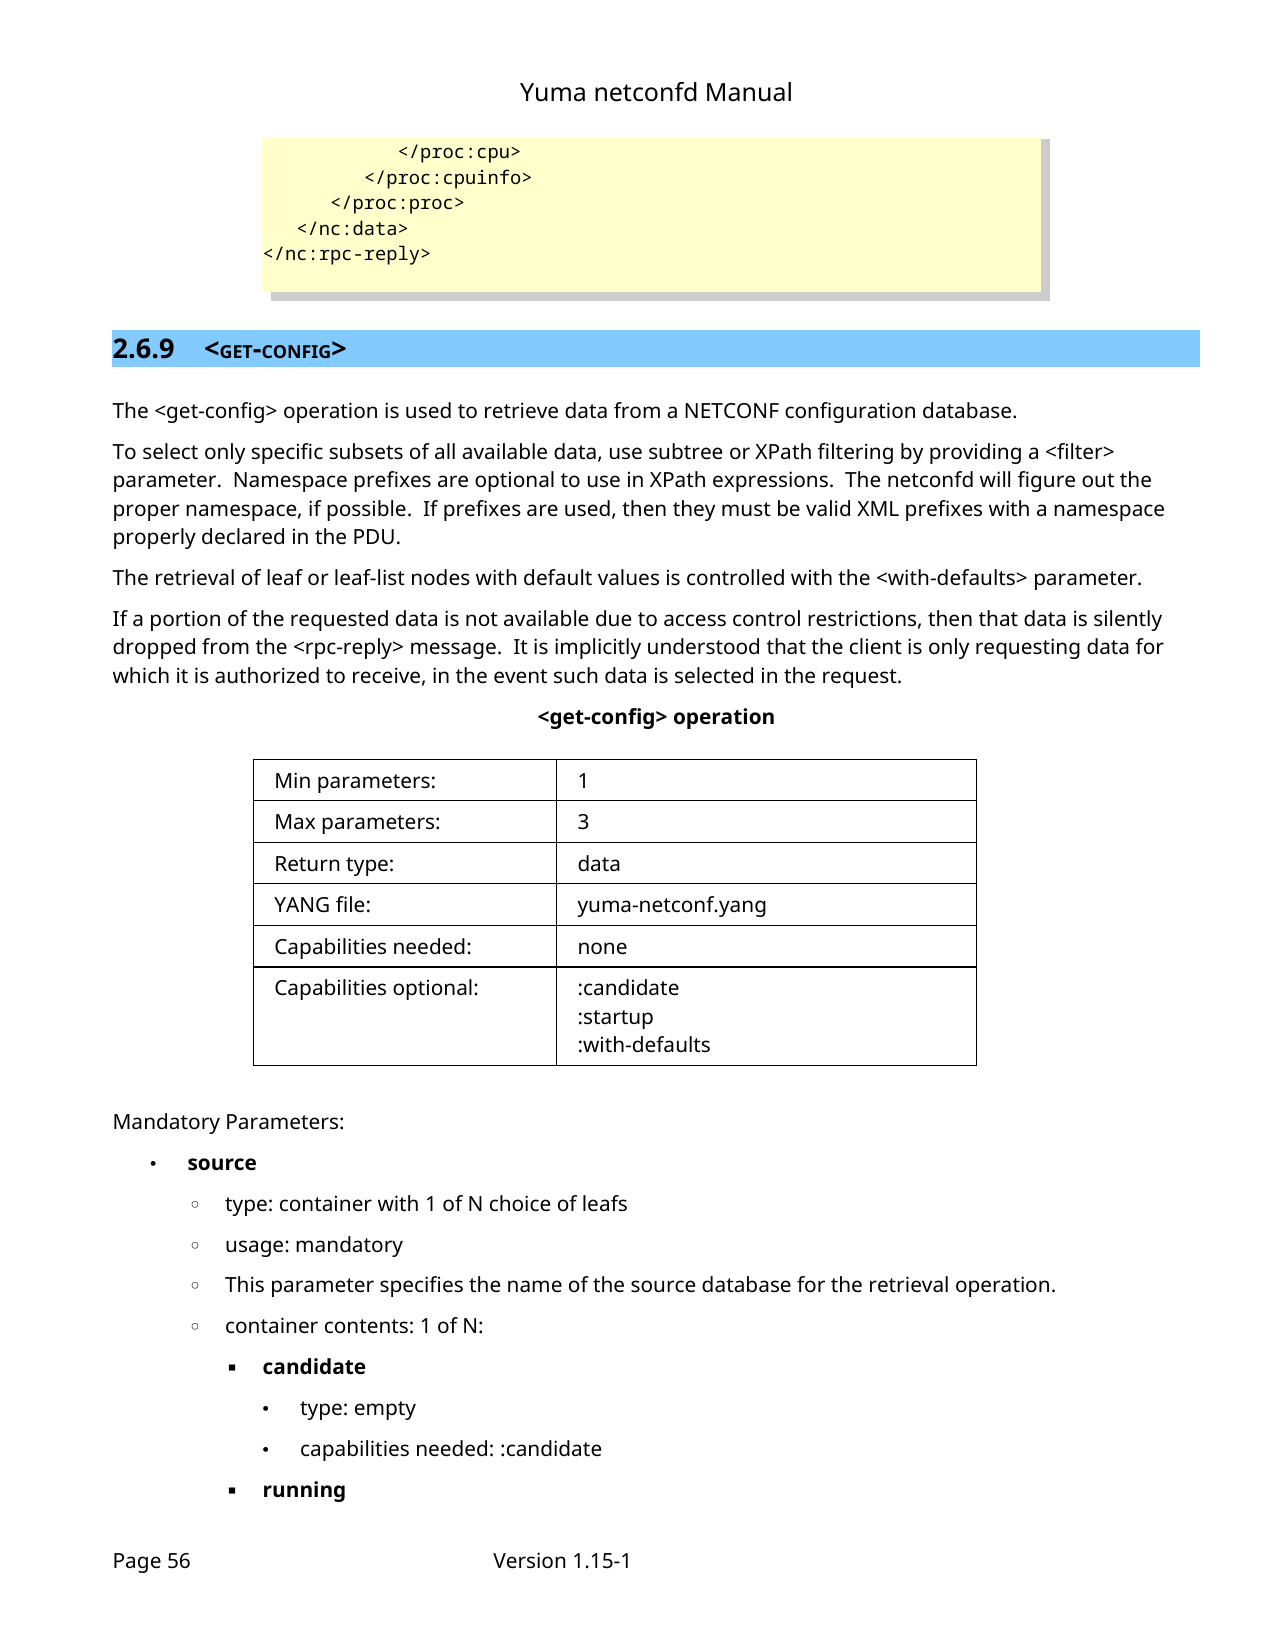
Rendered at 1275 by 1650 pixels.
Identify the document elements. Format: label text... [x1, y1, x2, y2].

table_header 1 [557, 760, 976, 800]
table_cell YANG file: [254, 884, 556, 925]
text The retrieval of leaf or leaf-list nodes with default values is controlled with the <with-defaults> parameter. [112, 563, 1200, 591]
list running [225, 1475, 1200, 1504]
list container contents: 1 of N: [187, 1312, 1200, 1340]
text </proc:cpuinfo> [262, 164, 1041, 189]
list type: container with 1 of N choice of leafs [187, 1189, 1200, 1217]
table_cell Capabilities needed: [254, 926, 556, 966]
list candidate [225, 1352, 1200, 1381]
text </proc:cpu> [262, 138, 1041, 164]
text To select only specific subsets of all available data, use subtree or XPath filtering by providing a <filter> parameter. Namespace prefixes are optional to use in XPath expressions. The netconfd will figure out the proper namespace, if possible. If prefixes are used, then they must be valid XML prefixes with a namespace properly declared in the PDU. [112, 437, 1200, 551]
text Mandatory Parameters: [112, 1107, 1200, 1135]
table_cell none [557, 926, 976, 966]
text If a portion of the requested data is not available due to access control restrictions, then that data is silently dropped from the <rpc-reply> message. It is implicitly understood that the client is only requesting data for which it is authorized to receive, in the event such data is selected in the request. [112, 604, 1200, 689]
text </nc:data> [262, 215, 1041, 241]
list capabilities needed: :candidate [262, 1434, 1200, 1463]
list source [150, 1148, 1200, 1176]
table_cell Return type: [254, 843, 556, 883]
table_header Min parameters: [254, 760, 556, 800]
text </nc:rpc-reply> [262, 241, 1041, 266]
table_cell Max parameters: [254, 801, 556, 842]
text </proc:proc> [262, 189, 1041, 215]
subtitle <get-config> operation [127, 702, 1185, 730]
table_cell data [557, 843, 976, 883]
table_cell 3 [557, 801, 976, 842]
list type: empty [262, 1393, 1200, 1422]
table_cell Capabilities optional: [254, 968, 556, 1065]
table_cell :candidate :startup :with-defaults [557, 968, 976, 1065]
table_cell yuma-netconf.yang [557, 884, 976, 925]
text The <get-config> operation is used to retrieve data from a NETCONF configuration database. [112, 396, 1200, 424]
list This parameter specifies the name of the source database for the retrieval operation. [187, 1271, 1200, 1299]
subtitle <get-config> [112, 330, 1200, 367]
list usage: mandatory [187, 1230, 1200, 1258]
